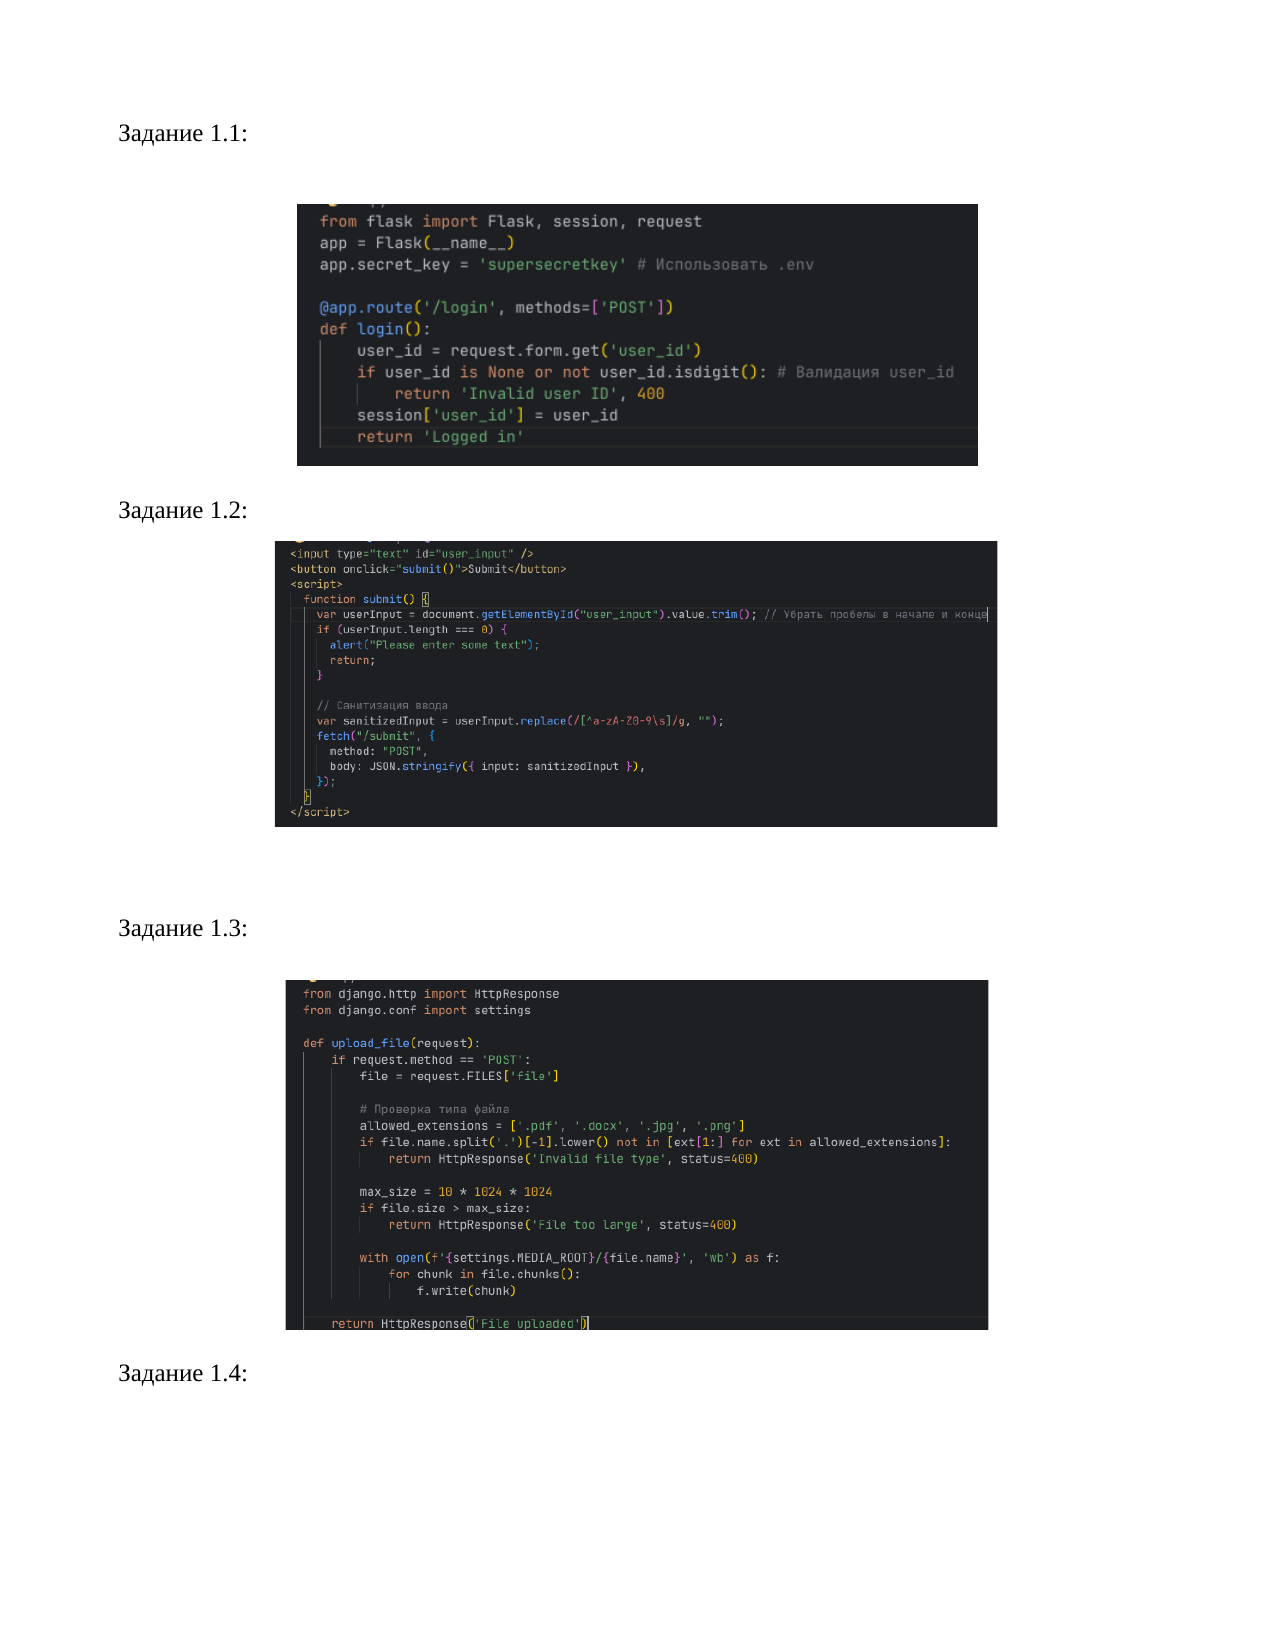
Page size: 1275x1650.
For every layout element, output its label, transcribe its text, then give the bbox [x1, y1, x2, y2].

picture [297, 204, 978, 466]
text Задание 1.3: [118, 913, 1157, 942]
text Задание 1.1: [118, 118, 1157, 147]
picture [274, 541, 998, 827]
text Задание 1.4: [118, 1358, 1157, 1387]
text Задание 1.2: [118, 495, 1157, 523]
picture [285, 980, 989, 1330]
